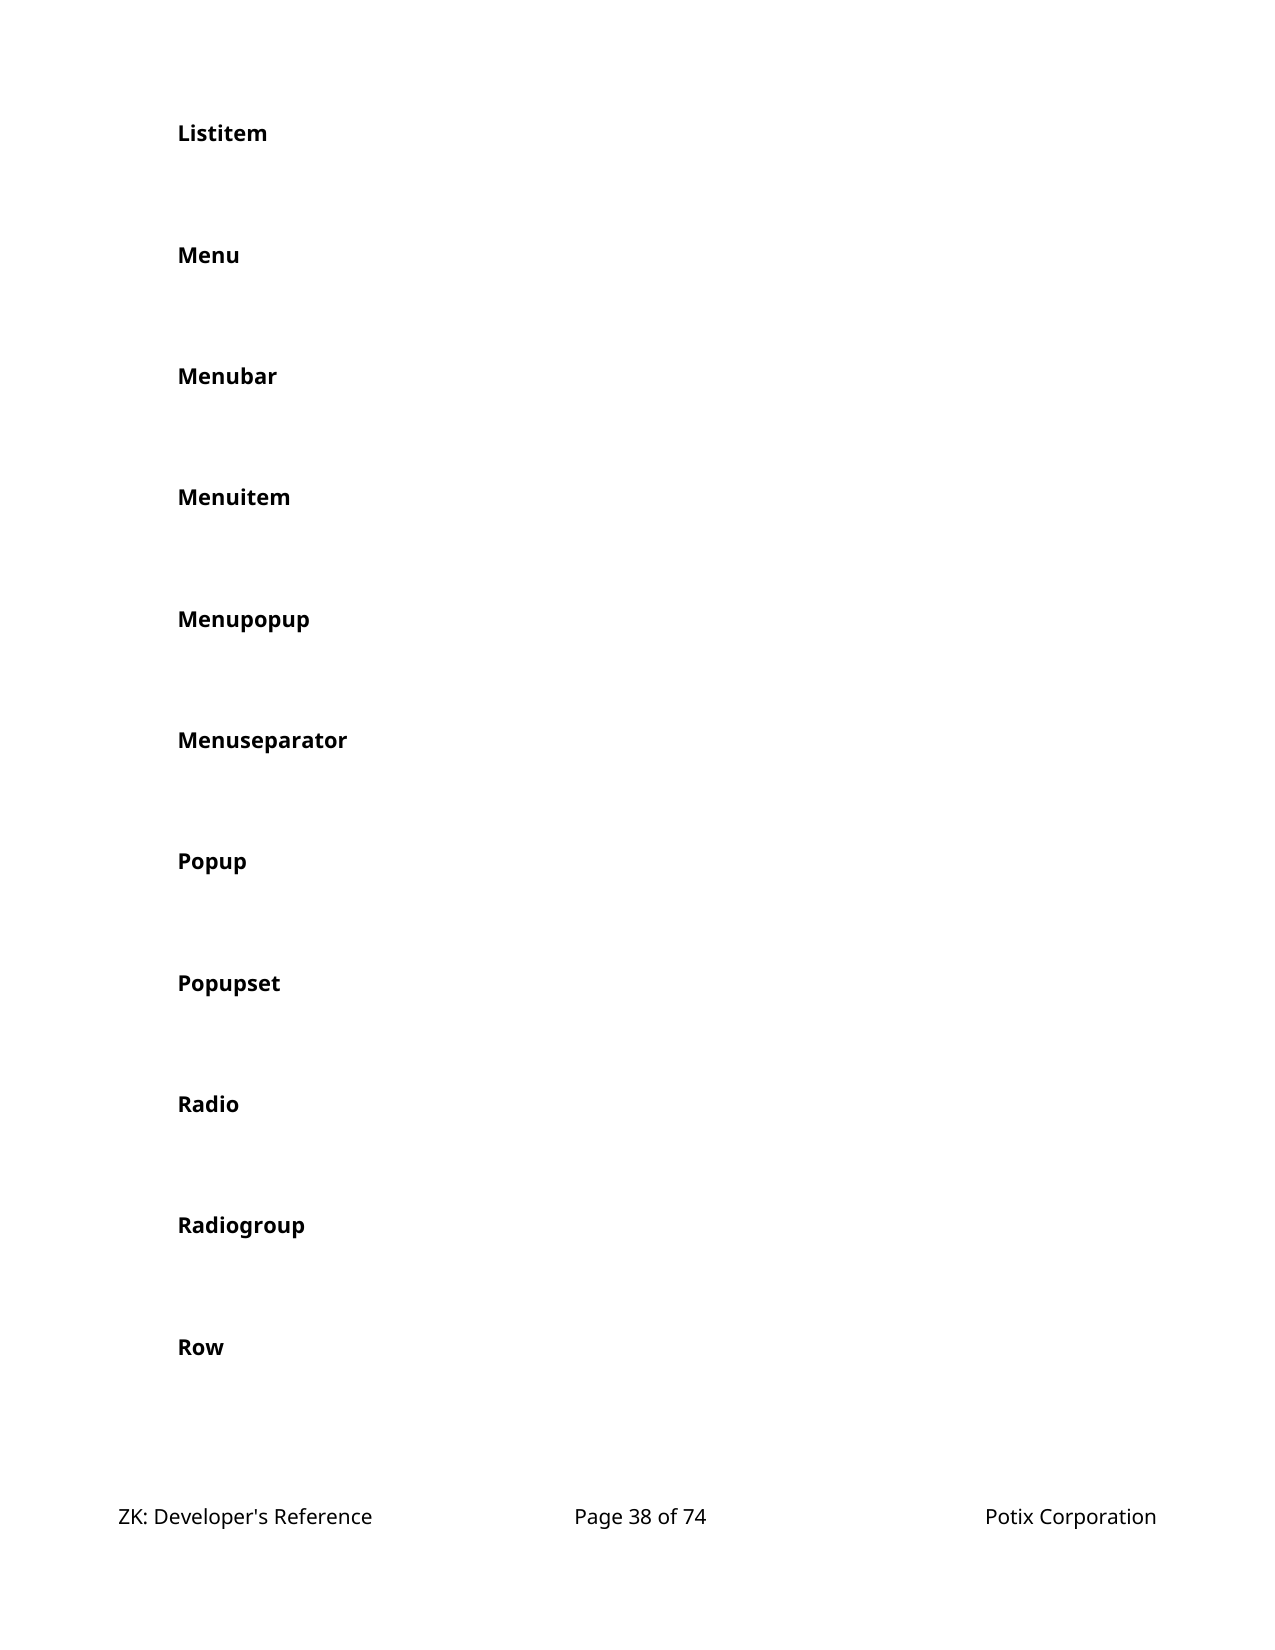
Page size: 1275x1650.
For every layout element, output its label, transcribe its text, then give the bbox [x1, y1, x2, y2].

subtitle Menupopup [177, 603, 1157, 633]
subtitle Menuitem [177, 482, 1157, 512]
subtitle Menubar [177, 361, 1157, 391]
subtitle Menuseparator [177, 725, 1157, 755]
subtitle Row [177, 1332, 1157, 1362]
subtitle Popupset [177, 968, 1157, 998]
subtitle Popup [177, 846, 1157, 876]
subtitle Listitem [177, 118, 1157, 148]
subtitle Menu [177, 239, 1157, 269]
subtitle Radiogroup [177, 1210, 1157, 1240]
subtitle Radio [177, 1089, 1157, 1119]
